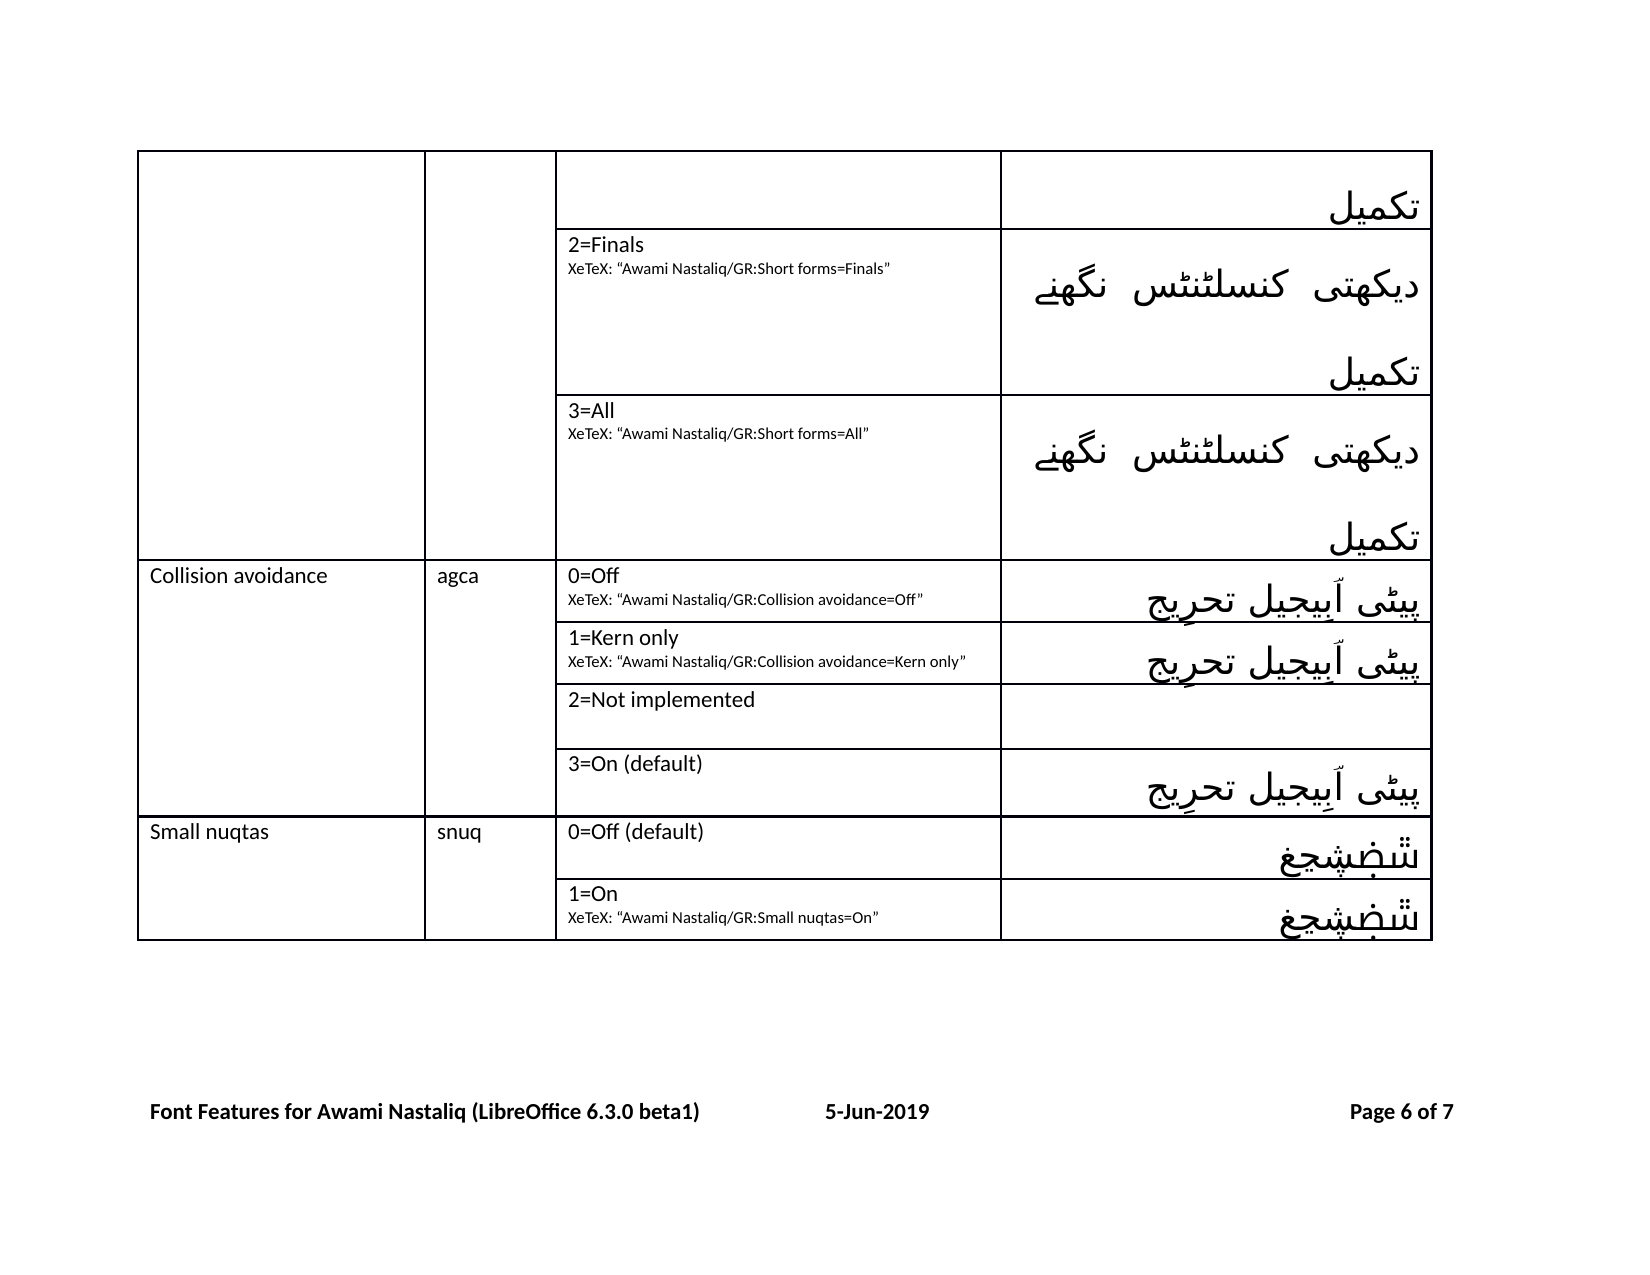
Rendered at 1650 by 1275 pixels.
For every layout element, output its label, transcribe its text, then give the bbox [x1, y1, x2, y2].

table_cell [426, 152, 555, 559]
table_cell دیکھتی کنسلٹنٹس نگھنے تکمیل [1002, 230, 1430, 394]
table_cell ݜۻڜڃغ [1002, 880, 1430, 939]
table_cell Small nuqtas [139, 818, 424, 939]
table_cell پیٹی اؔبِیجیل تحرِیج [1002, 623, 1430, 683]
table_cell agca [426, 561, 555, 815]
table_cell 2=Not implemented [557, 685, 1000, 747]
table_cell [557, 152, 1000, 228]
table_cell 0=Off (default) [557, 818, 1000, 877]
table_cell 3=All XeTeX: “Awami Nastaliq/GR:Short forms=All” [557, 396, 1000, 559]
table_cell [1002, 685, 1430, 747]
table_cell 1=Kern only XeTeX: “Awami Nastaliq/GR:Collision avoidance=Kern only” [557, 623, 1000, 683]
table_cell 1=On XeTeX: “Awami Nastaliq/GR:Small nuqtas=On” [557, 880, 1000, 939]
table_cell تکمیل [1002, 152, 1430, 228]
table_cell پیٹی اؔبِیجیل تحرِیج [1002, 750, 1430, 815]
table_cell [139, 152, 424, 559]
table_cell snuq [426, 818, 555, 939]
table_cell Collision avoidance [139, 561, 424, 815]
table_cell پیٹی اؔبِیجیل تحرِیج [1002, 561, 1430, 621]
table_cell دیکھتی کنسلٹنٹس نگھنے تکمیل [1002, 396, 1430, 559]
table_cell 2=Finals XeTeX: “Awami Nastaliq/GR:Short forms=Finals” [557, 230, 1000, 394]
table_cell 3=On (default) [557, 750, 1000, 815]
table_cell 0=Off XeTeX: “Awami Nastaliq/GR:Collision avoidance=Off” [557, 561, 1000, 621]
table_cell ݜۻڜڃغ [1002, 818, 1430, 877]
